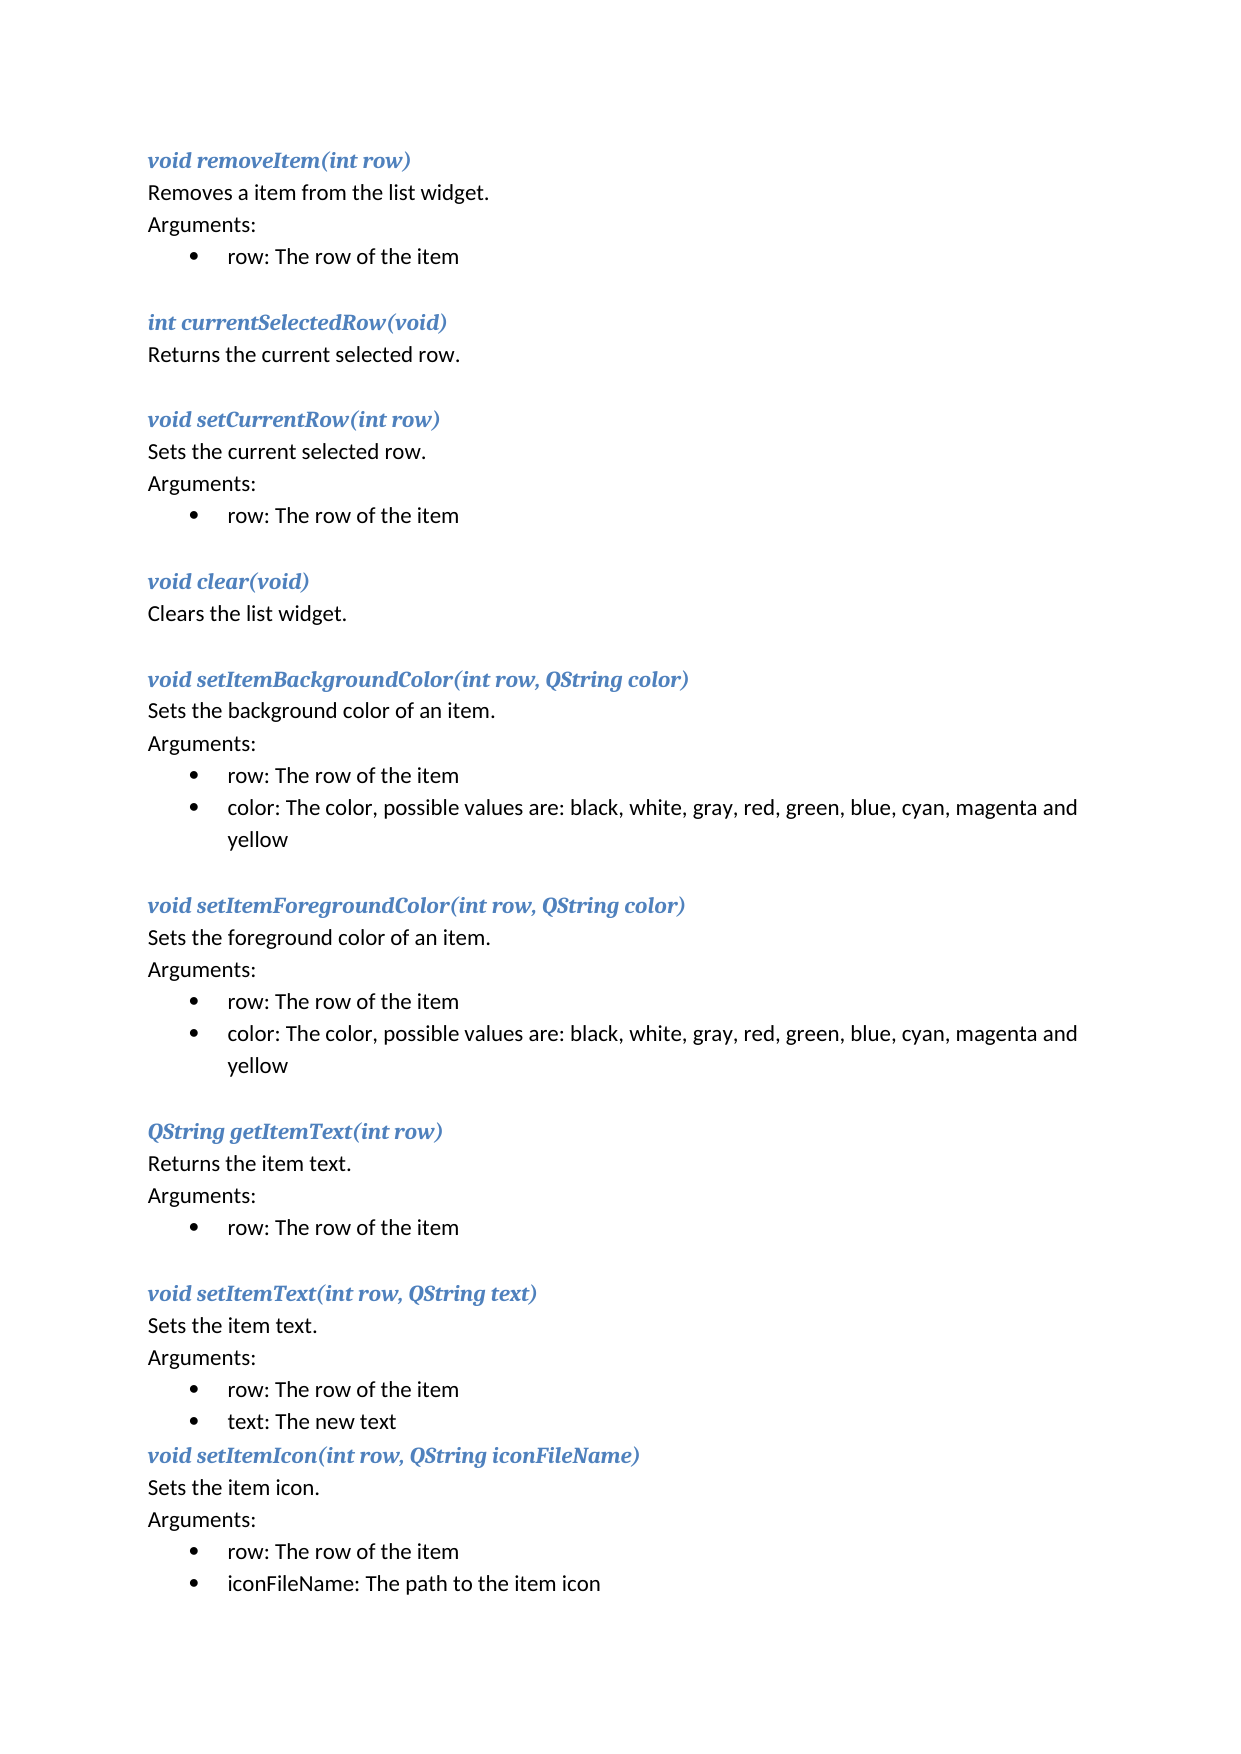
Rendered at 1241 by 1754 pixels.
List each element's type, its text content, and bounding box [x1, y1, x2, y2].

text Sets the background color of an item. [148, 697, 1093, 724]
text Returns the item text. [148, 1149, 1093, 1177]
subtitle void setItemBackgroundColor(int row, QString color) [148, 666, 1093, 693]
text Arguments: [148, 955, 1093, 983]
list row: The row of the item [190, 1375, 1093, 1403]
text Clears the list widget. [148, 599, 1093, 627]
subtitle void clear(void) [148, 569, 1093, 595]
subtitle void removeItem(int row) [148, 148, 1093, 174]
text Arguments: [148, 210, 1093, 238]
list row: The row of the item [190, 242, 1093, 270]
subtitle QString getItemText(int row) [148, 1119, 1093, 1145]
text Sets the foreground color of an item. [148, 923, 1093, 951]
list iconFileName: The path to the item icon [190, 1569, 1093, 1597]
text Returns the current selected row. [148, 340, 1093, 368]
list row: The row of the item [190, 987, 1093, 1015]
text Arguments: [148, 1505, 1093, 1533]
text Sets the current selected row. [148, 437, 1093, 465]
list Arguments: [148, 1181, 1093, 1209]
list row: The row of the item [190, 1213, 1093, 1241]
subtitle void setItemText(int row, QString text) [148, 1281, 1093, 1307]
subtitle int currentSelectedRow(void) [148, 309, 1093, 336]
list row: The row of the item [190, 502, 1093, 529]
list row: The row of the item [190, 1537, 1093, 1565]
text Arguments: [148, 469, 1093, 497]
list color: The color, possible values are: black, white, gray, red, green, blue, cyan, magenta and yellow [190, 1019, 1093, 1079]
text Removes a item from the list widget. [148, 178, 1093, 206]
list color: The color, possible values are: black, white, gray, red, green, blue, cyan, magenta and yellow [190, 793, 1093, 853]
list row: The row of the item [190, 761, 1093, 789]
list text: The new text [190, 1407, 1093, 1436]
subtitle void setItemForegroundColor(int row, QString color) [148, 893, 1093, 919]
text Arguments: [148, 1343, 1093, 1371]
text Sets the item icon. [148, 1473, 1093, 1501]
subtitle void setCurrentRow(int row) [148, 407, 1093, 433]
subtitle void setItemIcon(int row, QString iconFileName) [148, 1443, 1093, 1469]
text Sets the item text. [148, 1311, 1093, 1339]
text Arguments: [148, 729, 1093, 757]
